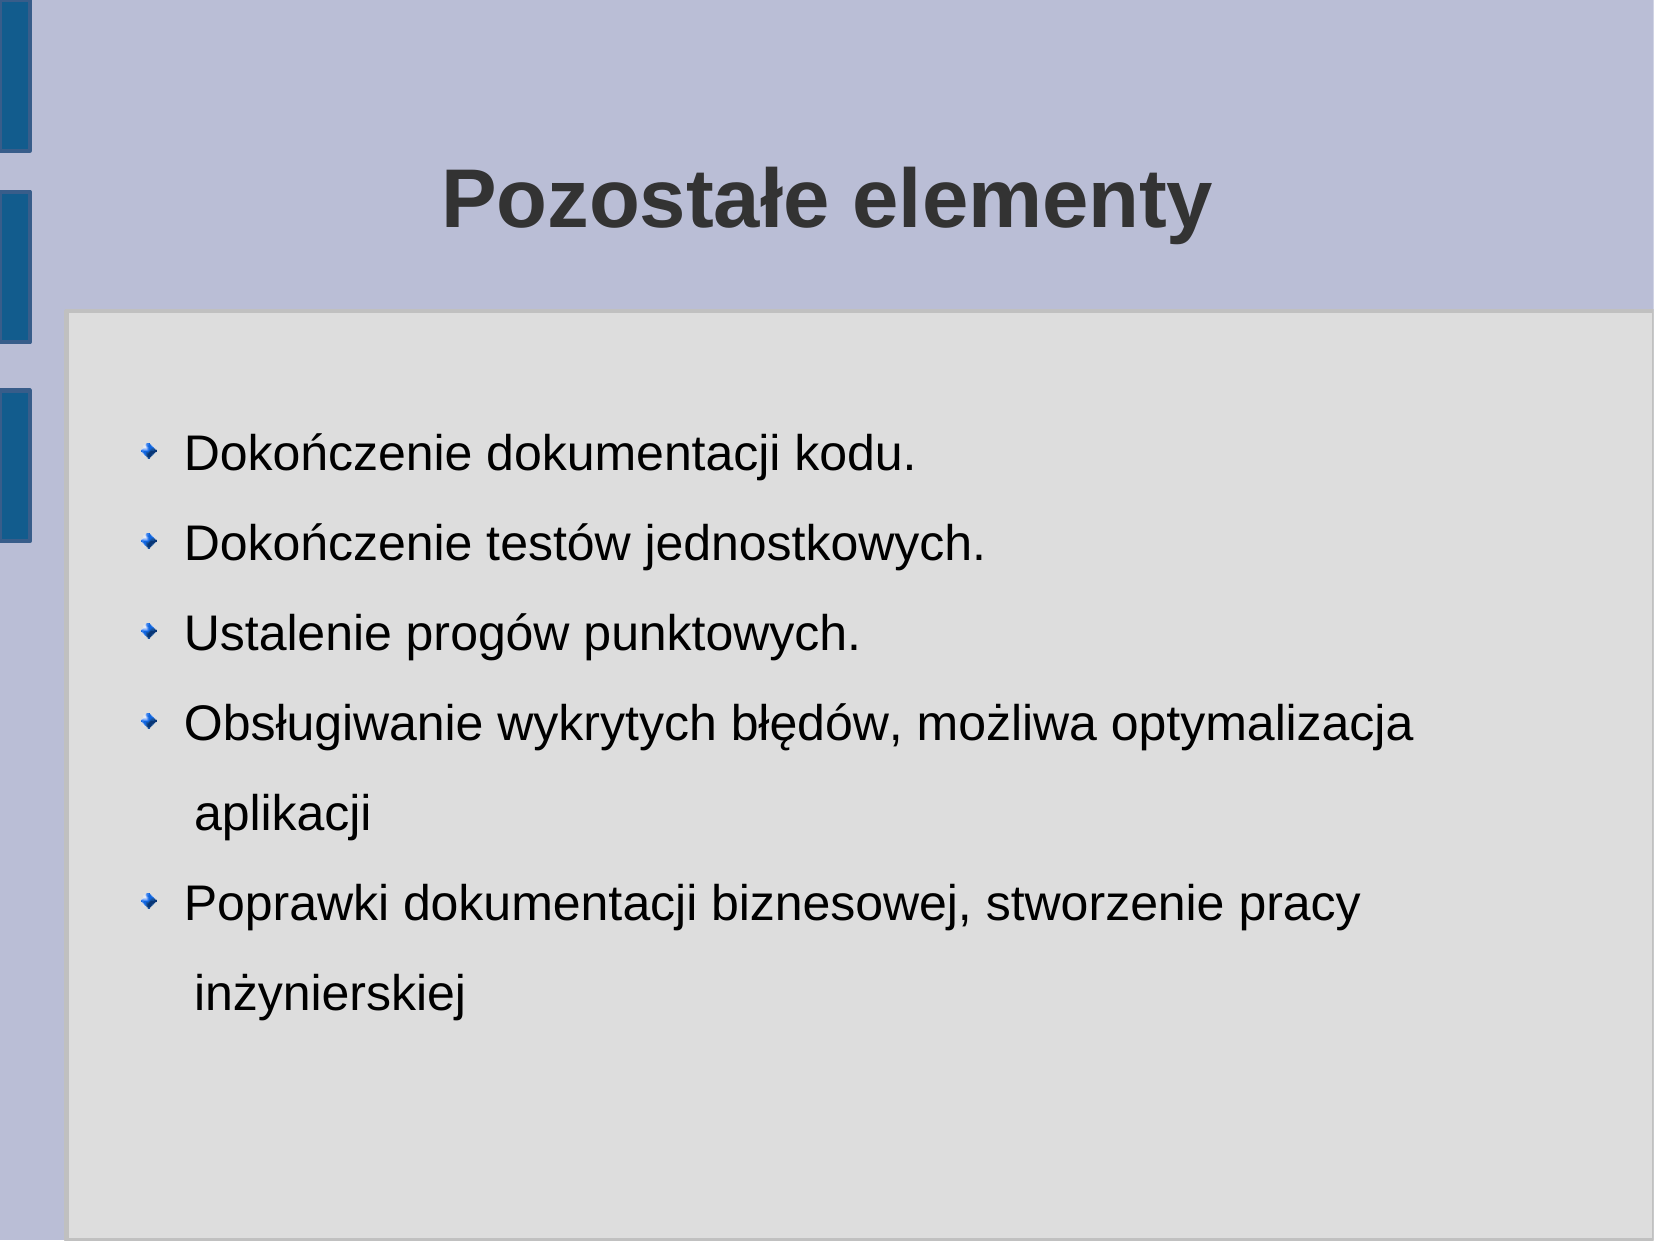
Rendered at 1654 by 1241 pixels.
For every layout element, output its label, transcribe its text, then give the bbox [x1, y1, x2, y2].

list Dokończenie dokumentacji kodu. Dokończenie testów jednostkowych. Ustalenie progów punktowych. Obsługiwanie wykrytych błędów, możliwa optymalizacja aplikacji Poprawki dokumentacji biznesowej, stworzenie pracy inżynierskiej [123, 330, 1536, 1193]
title Pozostałe elementy [121, 91, 1534, 299]
